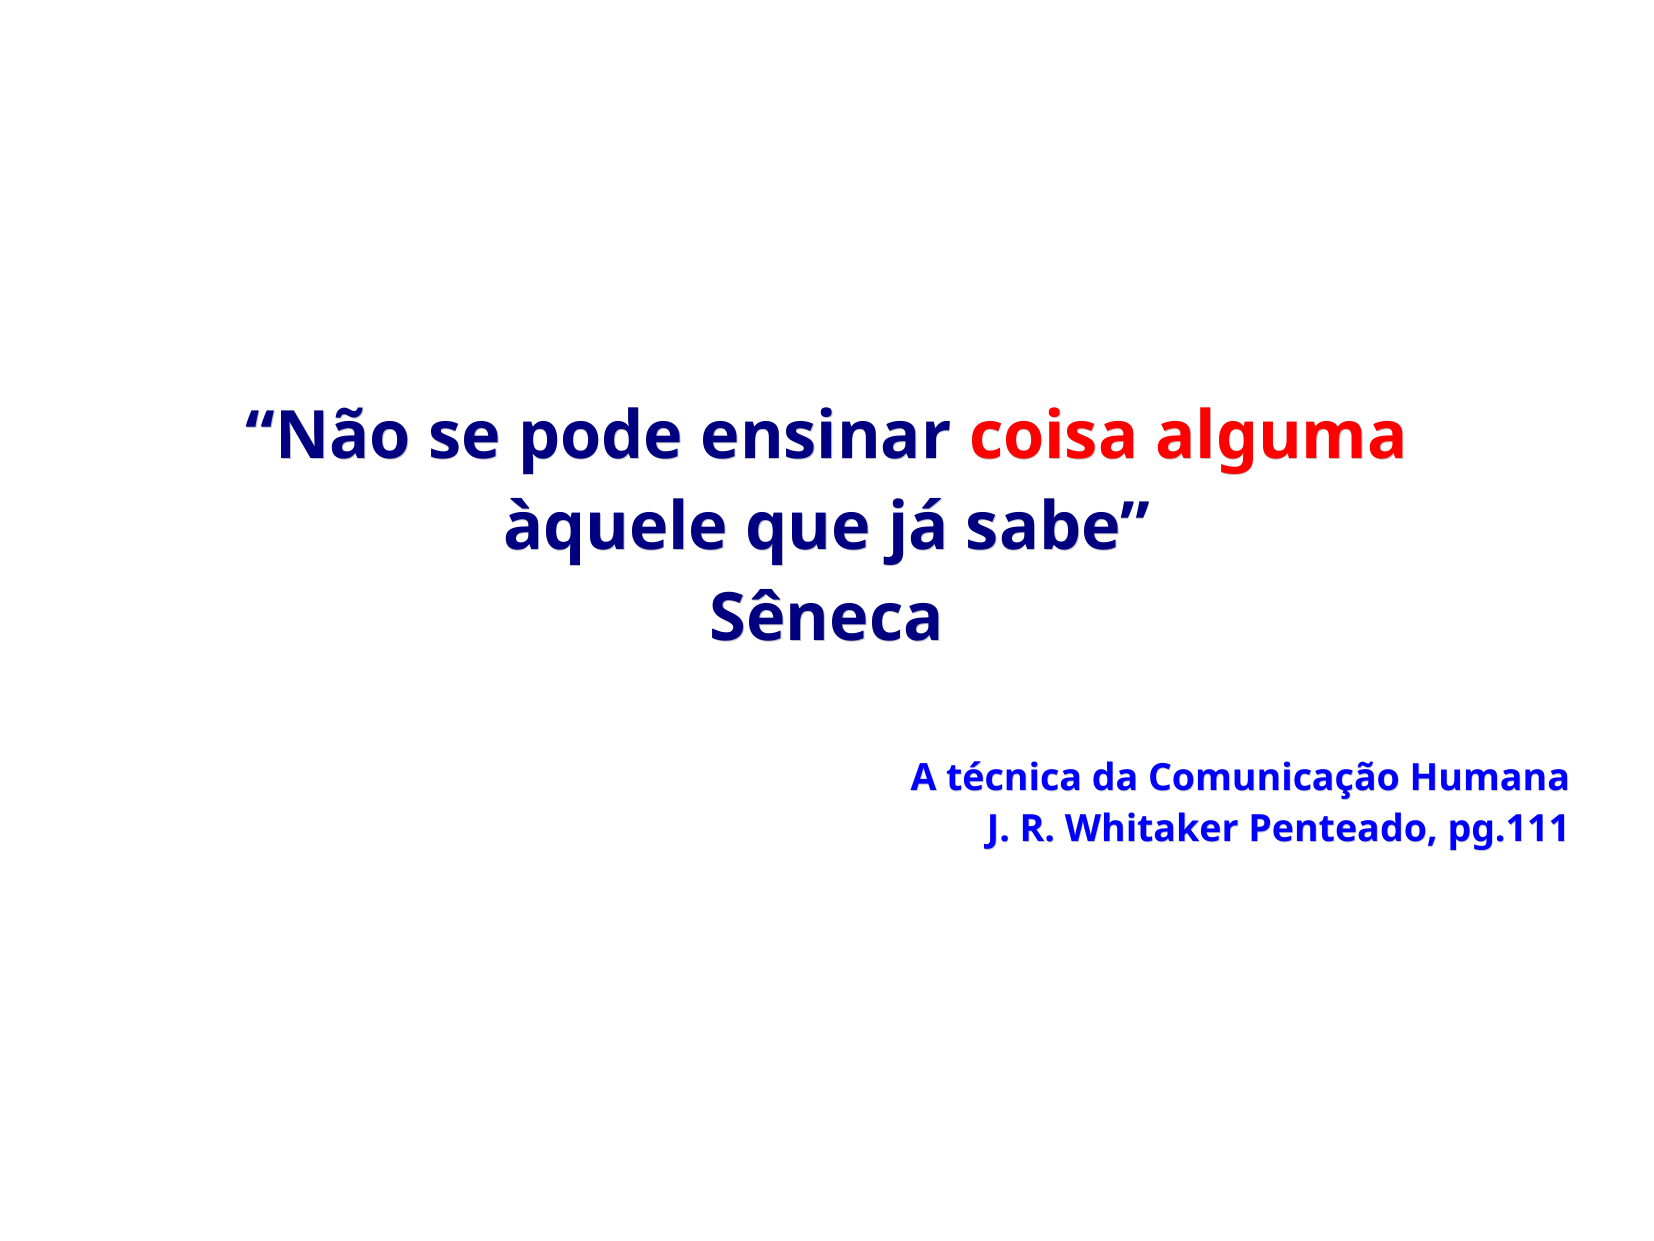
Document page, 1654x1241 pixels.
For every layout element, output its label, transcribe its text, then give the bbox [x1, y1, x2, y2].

text_box “Não se pode ensinar coisa alguma àquele que já sabe” Sêneca A técnica da Comunicação Humana J. R. Whitaker Penteado, pg.111 [82, 218, 1571, 1022]
